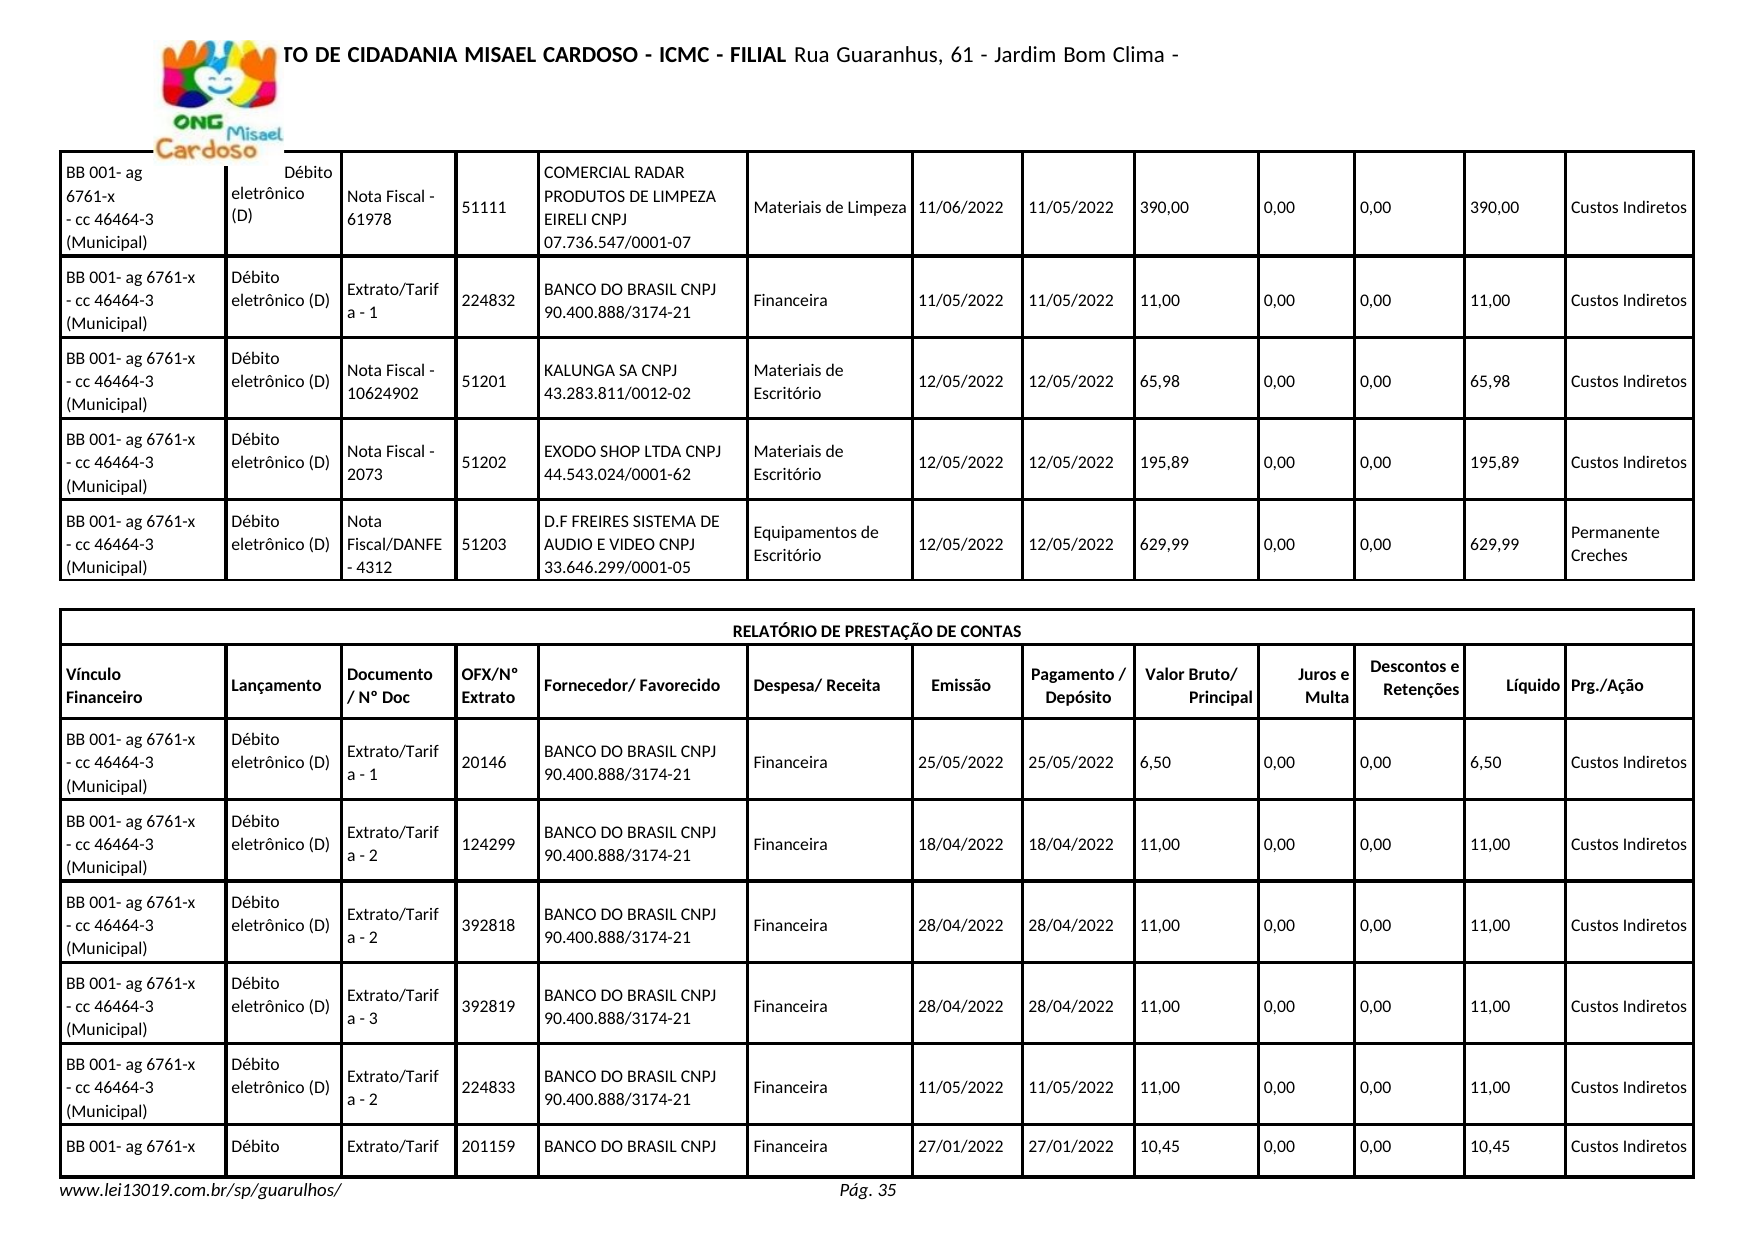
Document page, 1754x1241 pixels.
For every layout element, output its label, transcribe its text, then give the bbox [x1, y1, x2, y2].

table_cell Descontos e Retenções [1356, 646, 1463, 717]
table_cell Custos Indiretos [1567, 720, 1692, 798]
table_cell Permanente Creches [1567, 501, 1692, 579]
table_cell Materiais de Escritório [749, 420, 911, 498]
table_cell 6,50 [1466, 720, 1564, 798]
table_cell Débito eletrônico (D) [228, 420, 340, 498]
table_cell 11,00 [1136, 964, 1257, 1042]
table_cell 0,00 [1356, 153, 1463, 254]
table_cell 25/05/2022 [1024, 720, 1133, 798]
table_cell 0,00 [1260, 153, 1353, 254]
table_cell BANCO DO BRASIL CNPJ 90.400.888/3174-21 [540, 258, 746, 336]
table_cell Financeira [749, 883, 911, 961]
table_cell 11/05/2022 [1024, 153, 1133, 254]
table_cell Débito eletrônico (D) [228, 339, 340, 417]
table_cell 11,00 [1136, 1045, 1257, 1123]
table_cell 28/04/2022 [914, 883, 1021, 961]
table_cell BB 001- ag 6761-x - cc 46464-3 (Municipal) [62, 339, 224, 417]
table_cell BB 001- ag 6761-x - cc 46464-3 (Municipal) [62, 964, 224, 1042]
table_cell 0,00 [1260, 801, 1353, 879]
table_cell Documento / Nº Doc [343, 646, 454, 717]
table_cell 0,00 [1356, 720, 1463, 798]
table_cell 51203 [458, 501, 537, 579]
table_cell 27/01/2022 [914, 1126, 1021, 1175]
table_cell Débito eletrônico (D) [228, 964, 340, 1042]
table_cell 201159 [458, 1126, 537, 1175]
table_cell BB 001- ag 6761-x - cc 46464-3 (Municipal) [62, 153, 224, 254]
table_cell Custos Indiretos [1567, 420, 1692, 498]
table_cell Vínculo Financeiro [62, 646, 224, 717]
table_cell 11,00 [1466, 801, 1564, 879]
table_cell 11/05/2022 [1024, 1045, 1133, 1123]
table_cell 10,45 [1136, 1126, 1257, 1175]
table_cell Juros e Multa [1260, 646, 1353, 717]
table_cell Nota Fiscal - 10624902 [343, 339, 454, 417]
table_cell Financeira [749, 801, 911, 879]
table_cell 20146 [458, 720, 537, 798]
table_cell 0,00 [1260, 258, 1353, 336]
table_cell Materiais de Escritório [749, 339, 911, 417]
table_cell 25/05/2022 [914, 720, 1021, 798]
table_cell 0,00 [1356, 339, 1463, 417]
table_cell Extrato/Tarif a - 1 [343, 258, 454, 336]
table_cell BANCO DO BRASIL CNPJ [540, 1126, 746, 1175]
table_cell 11,00 [1466, 258, 1564, 336]
table_cell 224833 [458, 1045, 537, 1123]
table_cell 28/04/2022 [914, 964, 1021, 1042]
table_cell Financeira [749, 964, 911, 1042]
table_cell 6,50 [1136, 720, 1257, 798]
table_cell 18/04/2022 [1024, 801, 1133, 879]
table_cell Prg./Ação [1567, 646, 1692, 717]
table_cell 27/01/2022 [1024, 1126, 1133, 1175]
table_cell 0,00 [1260, 339, 1353, 417]
table_cell 0,00 [1356, 501, 1463, 579]
table_cell 629,99 [1136, 501, 1257, 579]
table_cell BANCO DO BRASIL CNPJ 90.400.888/3174-21 [540, 1045, 746, 1123]
table_cell 65,98 [1466, 339, 1564, 417]
table_cell 10,45 [1466, 1126, 1564, 1175]
table_cell 0,00 [1260, 501, 1353, 579]
table_cell Emissão [914, 646, 1021, 717]
table_cell 11,00 [1466, 964, 1564, 1042]
table_cell 0,00 [1356, 964, 1463, 1042]
table_cell Custos Indiretos [1567, 1126, 1692, 1175]
table_cell 12/05/2022 [1024, 339, 1133, 417]
table_cell 390,00 [1466, 153, 1564, 254]
table_cell BB 001- ag 6761-x - cc 46464-3 (Municipal) [62, 501, 224, 579]
table_cell 18/04/2022 [914, 801, 1021, 879]
table_cell Extrato/Tarif a - 2 [343, 801, 454, 879]
table_cell Financeira [749, 720, 911, 798]
table_cell OFX/Nº Extrato [458, 646, 537, 717]
table_cell BB 001- ag 6761-x - cc 46464-3 (Municipal) [62, 720, 224, 798]
table_cell Custos Indiretos [1567, 883, 1692, 961]
table_cell Débito eletrônico (D) [228, 153, 340, 254]
table_cell Nota Fiscal/DANFE - 4312 [343, 501, 454, 579]
table_cell Extrato/Tarif [343, 1126, 454, 1175]
table_cell 224832 [458, 258, 537, 336]
table_cell 392818 [458, 883, 537, 961]
table_cell Extrato/Tarif a - 2 [343, 883, 454, 961]
table_cell 0,00 [1356, 258, 1463, 336]
table_cell BANCO DO BRASIL CNPJ 90.400.888/3174-21 [540, 883, 746, 961]
table_cell 0,00 [1260, 883, 1353, 961]
table_cell 11,00 [1136, 883, 1257, 961]
table_cell EXODO SHOP LTDA CNPJ 44.543.024/0001-62 [540, 420, 746, 498]
table_cell Equipamentos de Escritório [749, 501, 911, 579]
table_cell 0,00 [1356, 883, 1463, 961]
table_cell Valor Bruto/ Principal [1136, 646, 1257, 717]
table_cell 0,00 [1260, 1126, 1353, 1175]
table_cell 11/05/2022 [914, 258, 1021, 336]
table_cell Custos Indiretos [1567, 339, 1692, 417]
table_cell Extrato/Tarif a - 2 [343, 1045, 454, 1123]
table_cell BANCO DO BRASIL CNPJ 90.400.888/3174-21 [540, 964, 746, 1042]
table_cell Custos Indiretos [1567, 801, 1692, 879]
table_cell Débito eletrônico (D) [228, 720, 340, 798]
table_cell Pagamento / Depósito [1024, 646, 1133, 717]
table_cell 65,98 [1136, 339, 1257, 417]
table_cell 12/05/2022 [1024, 420, 1133, 498]
table_cell BB 001- ag 6761-x - cc 46464-3 (Municipal) [62, 420, 224, 498]
table_cell 0,00 [1260, 1045, 1353, 1123]
table_cell Custos Indiretos [1567, 1045, 1692, 1123]
table_cell Extrato/Tarif a - 3 [343, 964, 454, 1042]
table_cell 11/05/2022 [914, 1045, 1021, 1123]
table_cell 28/04/2022 [1024, 883, 1133, 961]
table_cell Débito eletrônico (D) [228, 1045, 340, 1123]
table_cell 51111 [458, 153, 537, 254]
table_cell Custos Indiretos [1567, 153, 1692, 254]
table_cell 12/05/2022 [914, 501, 1021, 579]
table_cell 0,00 [1356, 1126, 1463, 1175]
table_cell Nota Fiscal - 2073 [343, 420, 454, 498]
table_cell 11,00 [1466, 1045, 1564, 1123]
table_cell 392819 [458, 964, 537, 1042]
table_cell Lançamento [228, 646, 340, 717]
table_cell 51202 [458, 420, 537, 498]
table_cell 0,00 [1356, 801, 1463, 879]
table_cell Débito eletrônico (D) [228, 501, 340, 579]
table_cell 51201 [458, 339, 537, 417]
table_cell 11,00 [1136, 801, 1257, 879]
table_cell Custos Indiretos [1567, 258, 1692, 336]
table_cell 0,00 [1260, 964, 1353, 1042]
table_cell 124299 [458, 801, 537, 879]
table_cell BB 001- ag 6761-x - cc 46464-3 (Municipal) [62, 801, 224, 879]
table_cell BB 001- ag 6761-x - cc 46464-3 (Municipal) [62, 1045, 224, 1123]
table_cell BB 001- ag 6761-x [62, 1126, 224, 1175]
table_cell Extrato/Tarif a - 1 [343, 720, 454, 798]
table_cell KALUNGA SA CNPJ 43.283.811/0012-02 [540, 339, 746, 417]
table_cell 195,89 [1136, 420, 1257, 498]
table_cell 12/05/2022 [914, 339, 1021, 417]
table_cell D.F FREIRES SISTEMA DE AUDIO E VIDEO CNPJ 33.646.299/0001-05 [540, 501, 746, 579]
table_cell 12/05/2022 [1024, 501, 1133, 579]
table_cell COMERCIAL RADAR PRODUTOS DE LIMPEZA EIRELI CNPJ 07.736.547/0001-07 [540, 153, 746, 254]
table_cell 195,89 [1466, 420, 1564, 498]
table_cell Financeira [749, 1045, 911, 1123]
table_header RELATÓRIO DE PRESTAÇÃO DE CONTAS [62, 611, 1692, 643]
table_cell Financeira [749, 258, 911, 336]
table_cell 629,99 [1466, 501, 1564, 579]
table_cell 11,00 [1136, 258, 1257, 336]
table_cell Débito eletrônico (D) [228, 258, 340, 336]
table_cell Líquido [1466, 646, 1564, 717]
table_cell 12/05/2022 [914, 420, 1021, 498]
table_cell 390,00 [1136, 153, 1257, 254]
table_cell 0,00 [1260, 420, 1353, 498]
table_cell Nota Fiscal - 61978 [343, 153, 454, 254]
table_cell 0,00 [1356, 1045, 1463, 1123]
table_cell BANCO DO BRASIL CNPJ 90.400.888/3174-21 [540, 720, 746, 798]
table_cell Débito eletrônico (D) [228, 801, 340, 879]
table_cell Materiais de Limpeza [749, 153, 911, 254]
table_cell Débito [228, 1126, 340, 1175]
table_cell 0,00 [1260, 720, 1353, 798]
table_cell 11/05/2022 [1024, 258, 1133, 336]
table_cell BANCO DO BRASIL CNPJ 90.400.888/3174-21 [540, 801, 746, 879]
table_cell Financeira [749, 1126, 911, 1175]
table_cell Débito eletrônico (D) [228, 883, 340, 961]
table_cell 11,00 [1466, 883, 1564, 961]
table_cell BB 001- ag 6761-x - cc 46464-3 (Municipal) [62, 258, 224, 336]
table_cell Custos Indiretos [1567, 964, 1692, 1042]
table_cell 0,00 [1356, 420, 1463, 498]
table_cell Despesa/ Receita [749, 646, 911, 717]
table_cell 28/04/2022 [1024, 964, 1133, 1042]
table_cell BB 001- ag 6761-x - cc 46464-3 (Municipal) [62, 883, 224, 961]
table_cell Fornecedor/ Favorecido [540, 646, 746, 717]
table_cell 11/06/2022 [914, 153, 1021, 254]
